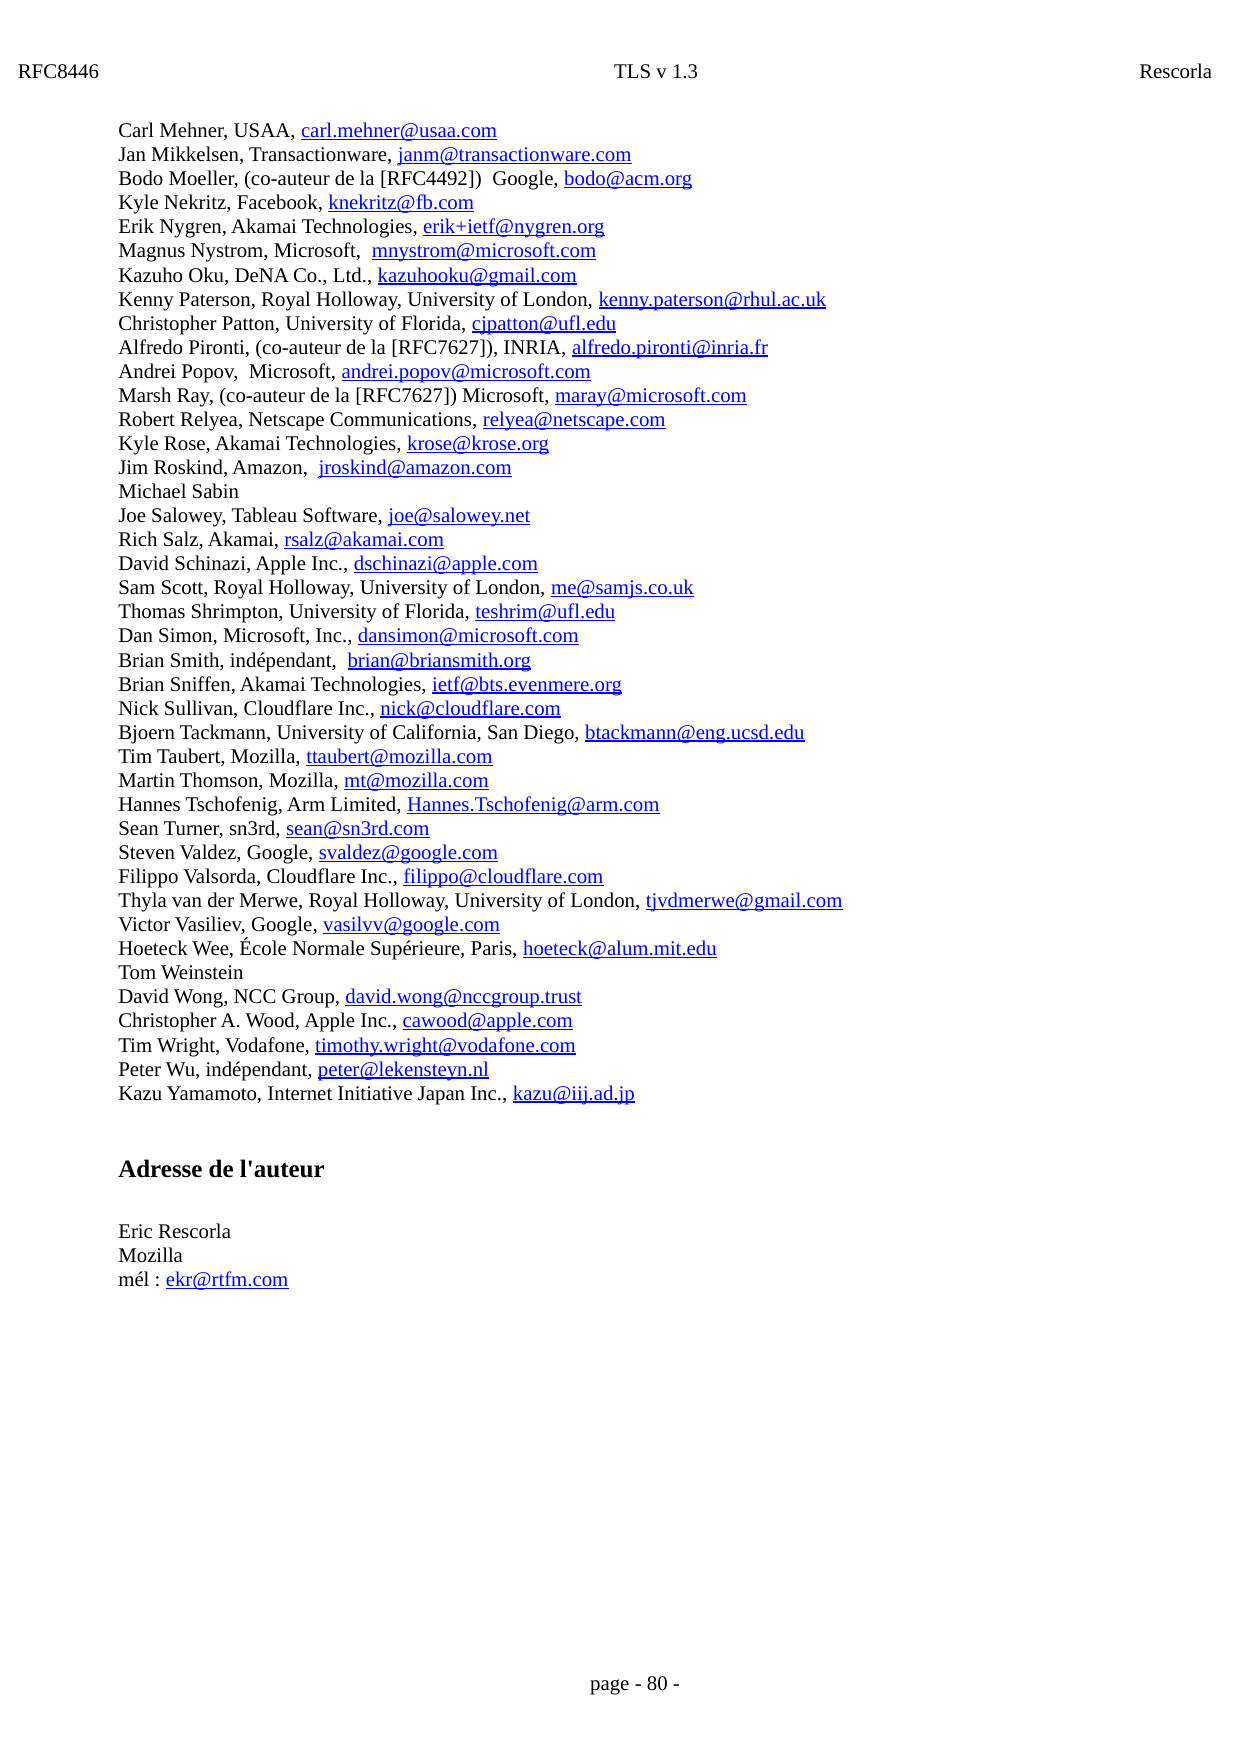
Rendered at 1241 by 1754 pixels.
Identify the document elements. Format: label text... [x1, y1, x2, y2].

subtitle Adresse de l'auteur [118, 1154, 1152, 1182]
text Thyla van der Merwe, Royal Holloway, University of London, tjvdmerwe@gmail.com [118, 888, 1152, 912]
text Magnus Nystrom, Microsoft, mnystrom@microsoft.com [118, 238, 1152, 262]
text Rich Salz, Akamai, rsalz@akamai.com [118, 527, 1152, 551]
text Marsh Ray, (co-auteur de la [RFC7627]) Microsoft, maray@microsoft.com [118, 383, 1152, 407]
text Hoeteck Wee, École Normale Supérieure, Paris, hoeteck@alum.mit.edu [118, 936, 1152, 960]
text Tim Taubert, Mozilla, ttaubert@mozilla.com [118, 744, 1152, 768]
text Alfredo Pironti, (co-auteur de la [RFC7627]), INRIA, alfredo.pironti@inria.fr [118, 335, 1152, 359]
text Mozilla [118, 1243, 1152, 1267]
text Dan Simon, Microsoft, Inc., dansimon@microsoft.com [118, 623, 1152, 647]
text Eric Rescorla [118, 1219, 1152, 1243]
text Victor Vasiliev, Google, vasilvv@google.com [118, 912, 1152, 936]
text Jim Roskind, Amazon, jroskind@amazon.com [118, 455, 1152, 479]
text Andrei Popov, Microsoft, andrei.popov@microsoft.com [118, 359, 1152, 383]
text Carl Mehner, USAA, carl.mehner@usaa.com [118, 118, 1152, 142]
text Joe Salowey, Tableau Software, joe@salowey.net [118, 503, 1152, 527]
text Kyle Rose, Akamai Technologies, krose@krose.org [118, 431, 1152, 455]
text Brian Smith, indépendant, brian@briansmith.org [118, 647, 1152, 672]
text David Schinazi, Apple Inc., dschinazi@apple.com [118, 551, 1152, 575]
text Kazuho Oku, DeNA Co., Ltd., kazuhooku@gmail.com [118, 262, 1152, 287]
text Jan Mikkelsen, Transactionware, janm@transactionware.com [118, 142, 1152, 166]
text Tom Weinstein [118, 960, 1152, 984]
text Kenny Paterson, Royal Holloway, University of London, kenny.paterson@rhul.ac.uk [118, 287, 1152, 311]
text Steven Valdez, Google, svaldez@google.com [118, 840, 1152, 864]
text Kyle Nekritz, Facebook, knekritz@fb.com [118, 190, 1152, 214]
text Kazu Yamamoto, Internet Initiative Japan Inc., kazu@iij.ad.jp [118, 1081, 1152, 1105]
text mél : ekr@rtfm.com [118, 1267, 1152, 1291]
text Brian Sniffen, Akamai Technologies, ietf@bts.evenmere.org [118, 672, 1152, 696]
text David Wong, NCC Group, david.wong@nccgroup.trust [118, 984, 1152, 1008]
text Bodo Moeller, (co-auteur de la [RFC4492]) Google, bodo@acm.org [118, 166, 1152, 190]
text Sean Turner, sn3rd, sean@sn3rd.com [118, 816, 1152, 840]
text Filippo Valsorda, Cloudflare Inc., filippo@cloudflare.com [118, 864, 1152, 888]
text Hannes Tschofenig, Arm Limited, Hannes.Tschofenig@arm.com [118, 792, 1152, 816]
text Michael Sabin [118, 479, 1152, 503]
text Thomas Shrimpton, University of Florida, teshrim@ufl.edu [118, 599, 1152, 623]
text Sam Scott, Royal Holloway, University of London, me@samjs.co.uk [118, 575, 1152, 599]
text Robert Relyea, Netscape Communications, relyea@netscape.com [118, 407, 1152, 431]
text Nick Sullivan, Cloudflare Inc., nick@cloudflare.com [118, 696, 1152, 720]
text Christopher A. Wood, Apple Inc., cawood@apple.com [118, 1008, 1152, 1032]
text Christopher Patton, University of Florida, cjpatton@ufl.edu [118, 311, 1152, 335]
text Peter Wu, indépendant, peter@lekensteyn.nl [118, 1057, 1152, 1081]
text Tim Wright, Vodafone, timothy.wright@vodafone.com [118, 1032, 1152, 1057]
text Martin Thomson, Mozilla, mt@mozilla.com [118, 768, 1152, 792]
text Bjoern Tackmann, University of California, San Diego, btackmann@eng.ucsd.edu [118, 720, 1152, 744]
text Erik Nygren, Akamai Technologies, erik+ietf@nygren.org [118, 214, 1152, 238]
